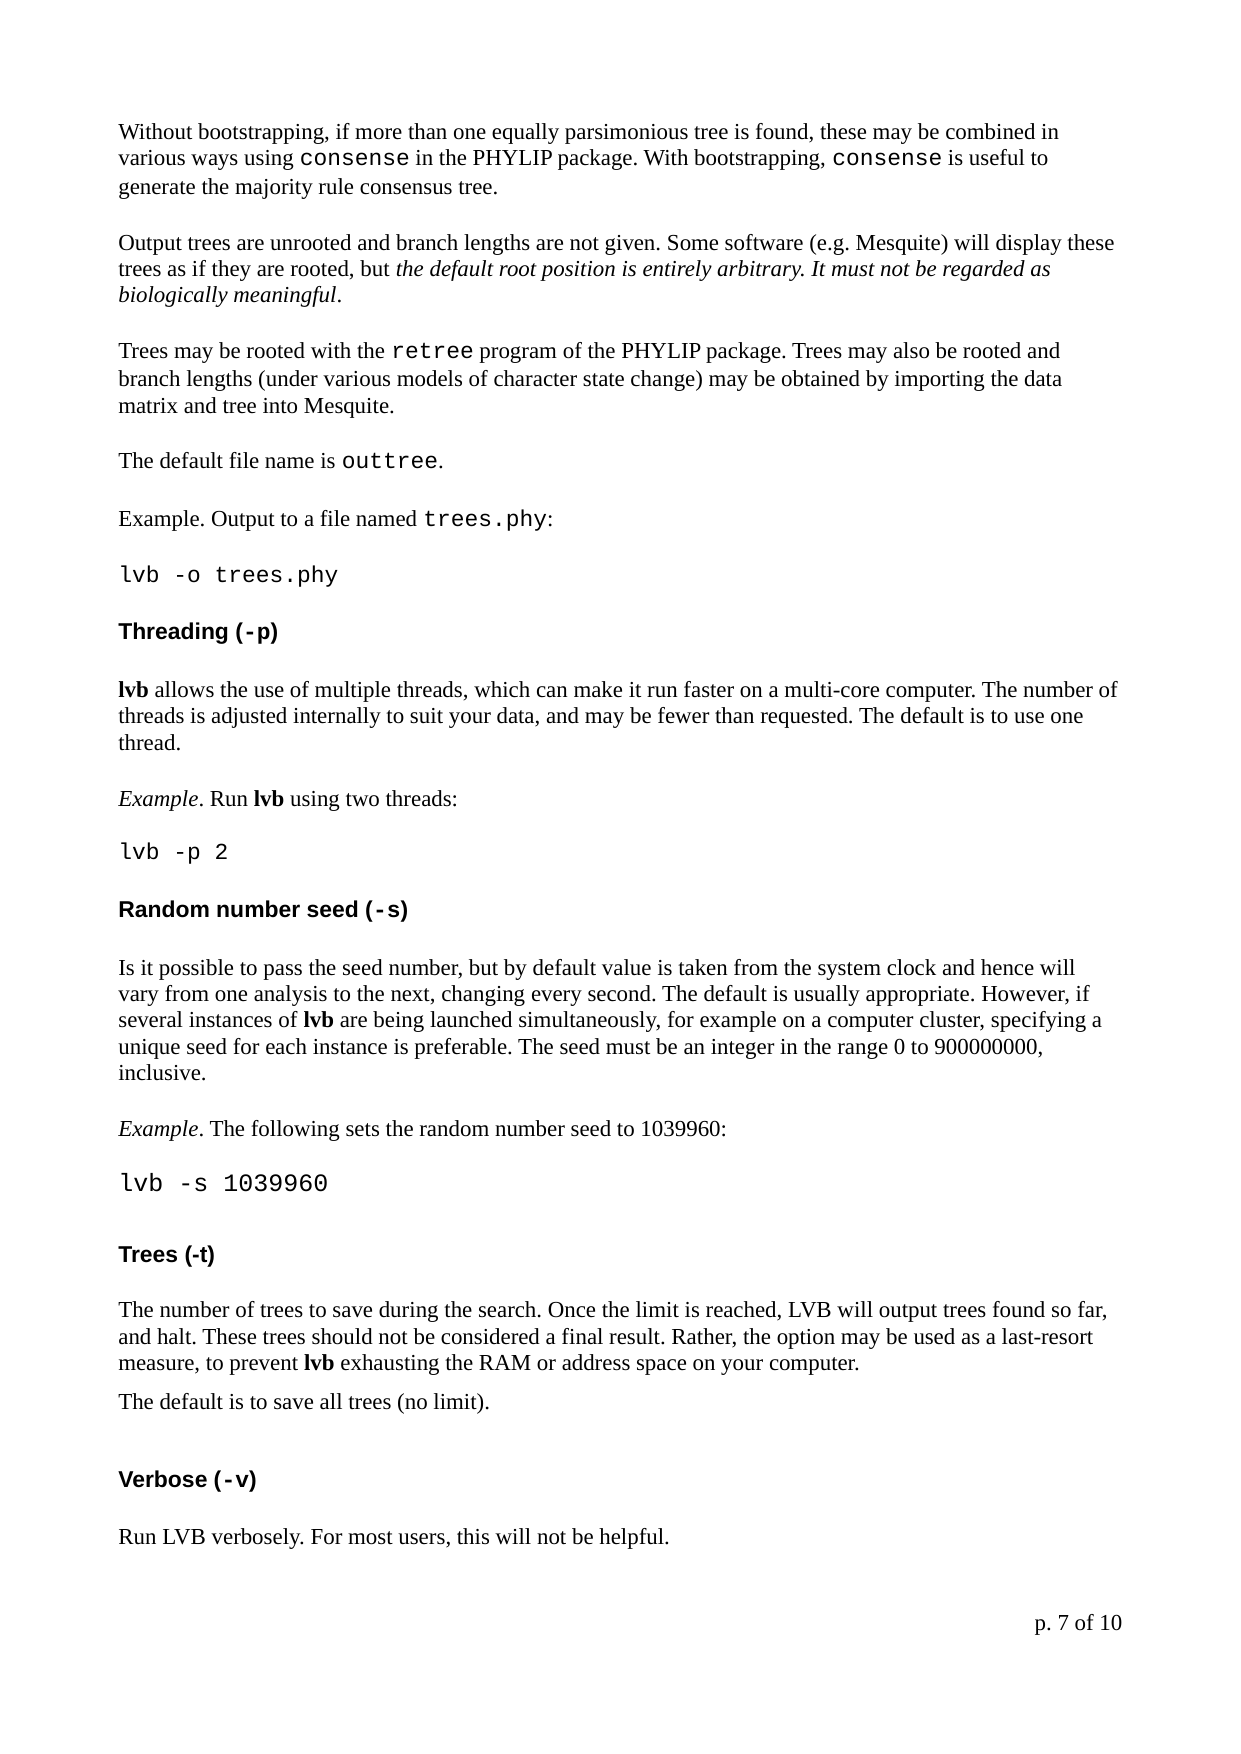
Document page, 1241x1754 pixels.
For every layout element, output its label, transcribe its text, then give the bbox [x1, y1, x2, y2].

text The default is to save all trees (no limit). [118, 1388, 1122, 1414]
subtitle Verbose (-v) [118, 1466, 1122, 1494]
text lvb -s 1039960 [118, 1171, 1122, 1199]
subtitle Random number seed (-s) [118, 896, 1122, 924]
subtitle lvb -p 2 [118, 841, 1122, 866]
text The number of trees to save during the search. Once the limit is reached, LVB will output trees found so far, and halt. These trees should not be considered a final result. Rather, the option may be used as a last-resort measure, to prevent lvb exhausting the RAM or address space on your computer. [118, 1296, 1122, 1375]
text Is it possible to pass the seed number, but by default value is taken from the system clock and hence will vary from one analysis to the next, changing every second. The default is usually appropriate. However, if several instances of lvb are being launched simultaneously, for example on a computer cluster, specifying a unique seed for each instance is preferable. The seed must be an integer in the range 0 to 900000000, inclusive. [118, 954, 1122, 1086]
text Without bootstrapping, if more than one equally parsimonious tree is found, these may be combined in various ways using consense in the PHYLIP package. With bootstrapping, consense is useful to generate the majority rule consensus tree. [118, 118, 1122, 199]
text Example. Output to a file named trees.phy: [118, 505, 1122, 533]
text The default file name is outtree. [118, 447, 1122, 476]
text Run LVB verbosely. For most users, this will not be helpful. [118, 1523, 1122, 1550]
text lvb allows the use of multiple threads, which can make it run faster on a multi-core computer. The number of threads is adjusted internally to suit your data, and may be fewer than requested. The default is to use one thread. [118, 676, 1122, 755]
text Example. The following sets the random number seed to 1039960: [118, 1115, 1122, 1141]
text Example. Run lvb using two threads: [118, 785, 1122, 811]
text Output trees are unrooted and branch lengths are not given. Some software (e.g. Mesquite) will display these trees as if they are rooted, but the default root position is entirely arbitrary. It must not be regarded as biologically meaningful. [118, 228, 1122, 308]
text Trees may be rooted with the retree program of the PHYLIP package. Trees may also be rooted and branch lengths (under various models of character state change) may be obtained by importing the data matrix and tree into Mesquite. [118, 337, 1122, 418]
text lvb -o trees.phy [118, 563, 1122, 589]
subtitle Threading (-p) [118, 618, 1122, 647]
subtitle Trees (-t) [118, 1241, 1122, 1267]
